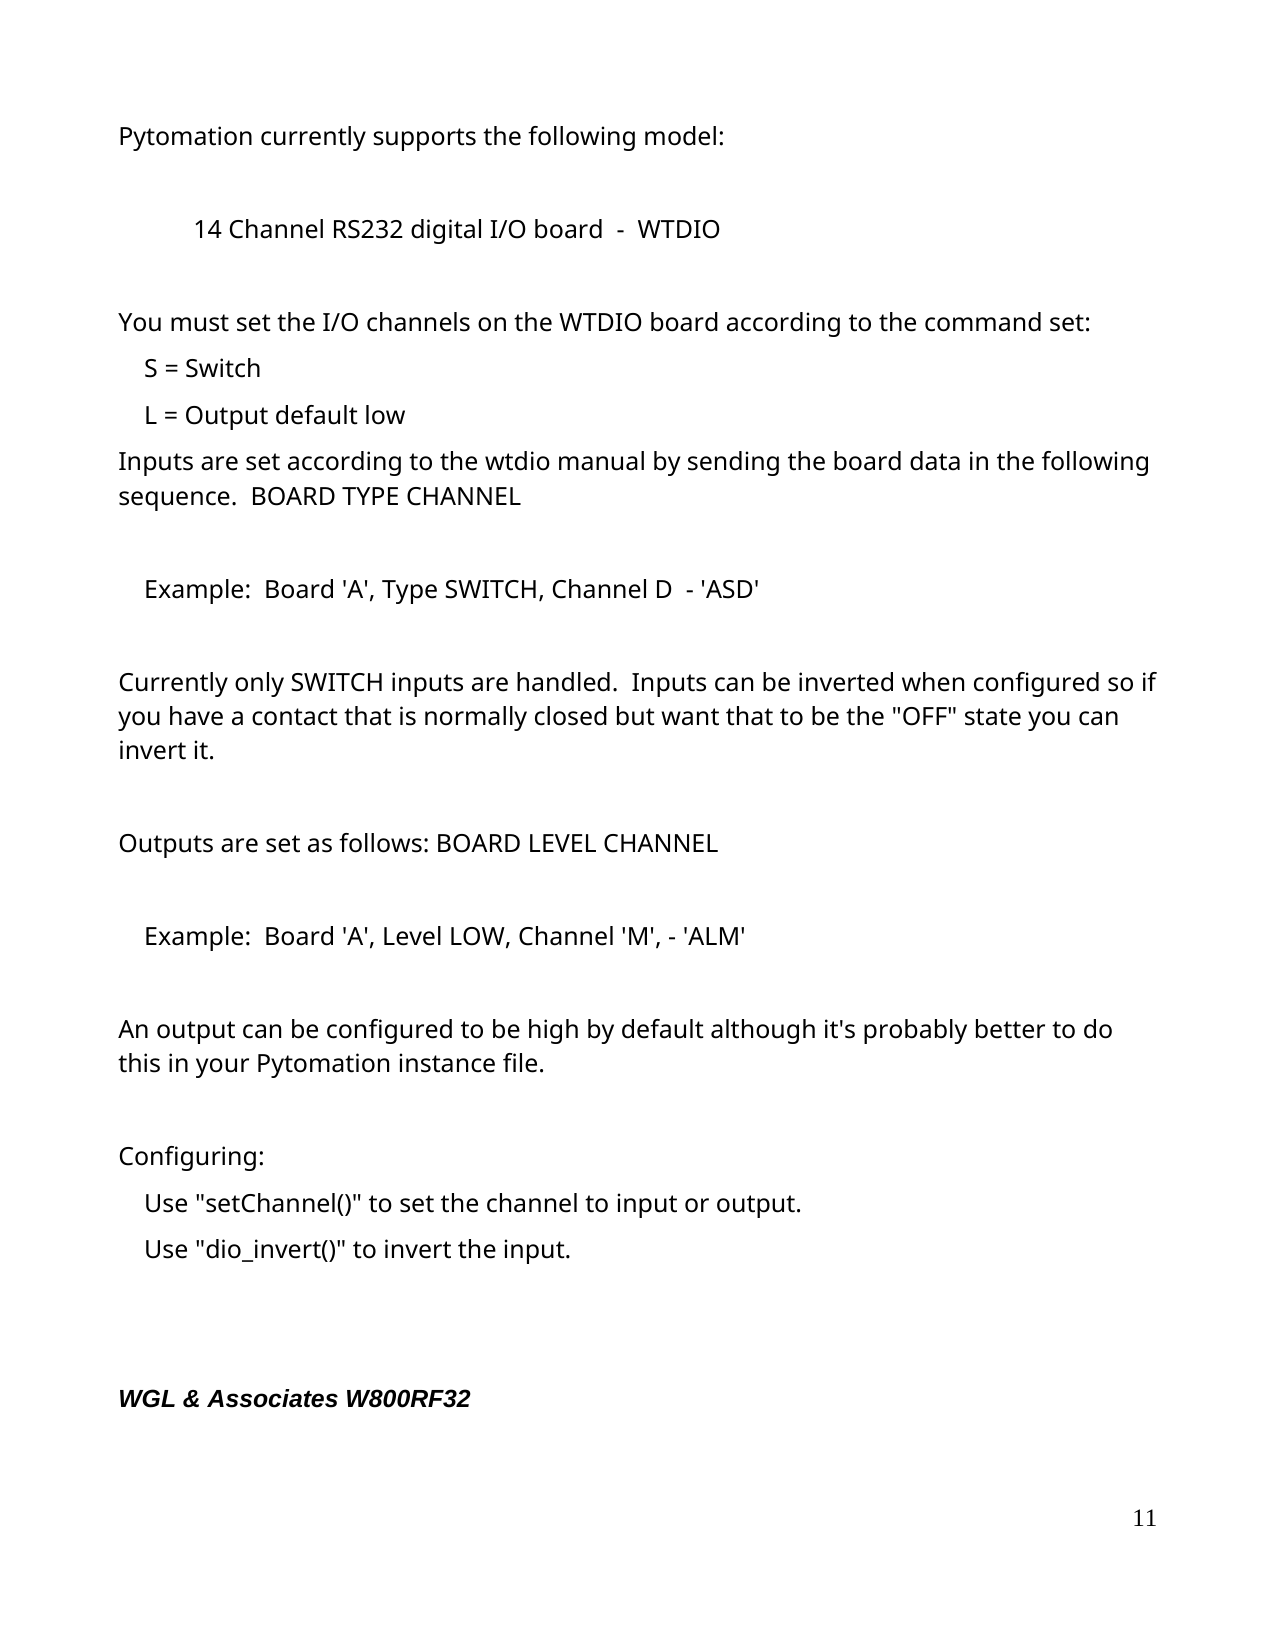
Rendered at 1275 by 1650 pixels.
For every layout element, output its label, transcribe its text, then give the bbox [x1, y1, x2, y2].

text Example: Board 'A', Type SWITCH, Channel D - 'ASD' [118, 571, 1157, 605]
text Pytomation currently supports the following model: [118, 118, 1157, 152]
text Use "setChannel()" to set the channel to input or output. [118, 1186, 1157, 1220]
text Example: Board 'A', Level LOW, Channel 'M', - 'ALM' [118, 919, 1157, 953]
text 14 Channel RS232 digital I/O board - WTDIO [118, 211, 1157, 245]
text Currently only SWITCH inputs are handled. Inputs can be inverted when configured so if you have a contact that is normally closed but want that to be the "OFF" state you can invert it. [118, 664, 1157, 767]
text Inputs are set according to the wtdio manual by sending the board data in the following sequence. BOARD TYPE CHANNEL [118, 444, 1157, 512]
text L = Output default low [118, 397, 1157, 432]
text Outputs are set as follows: BOARD LEVEL CHANNEL [118, 826, 1157, 860]
text S = Switch [118, 351, 1157, 385]
text An output can be configured to be high by default although it's probably better to do this in your Pytomation instance file. [118, 1012, 1157, 1080]
text Configuring: [118, 1139, 1157, 1173]
subtitle WGL & Associates W800RF32 [118, 1384, 1157, 1413]
text Use "dio_invert()" to invert the input. [118, 1232, 1157, 1266]
text You must set the I/O channels on the WTDIO board according to the command set: [118, 304, 1157, 338]
